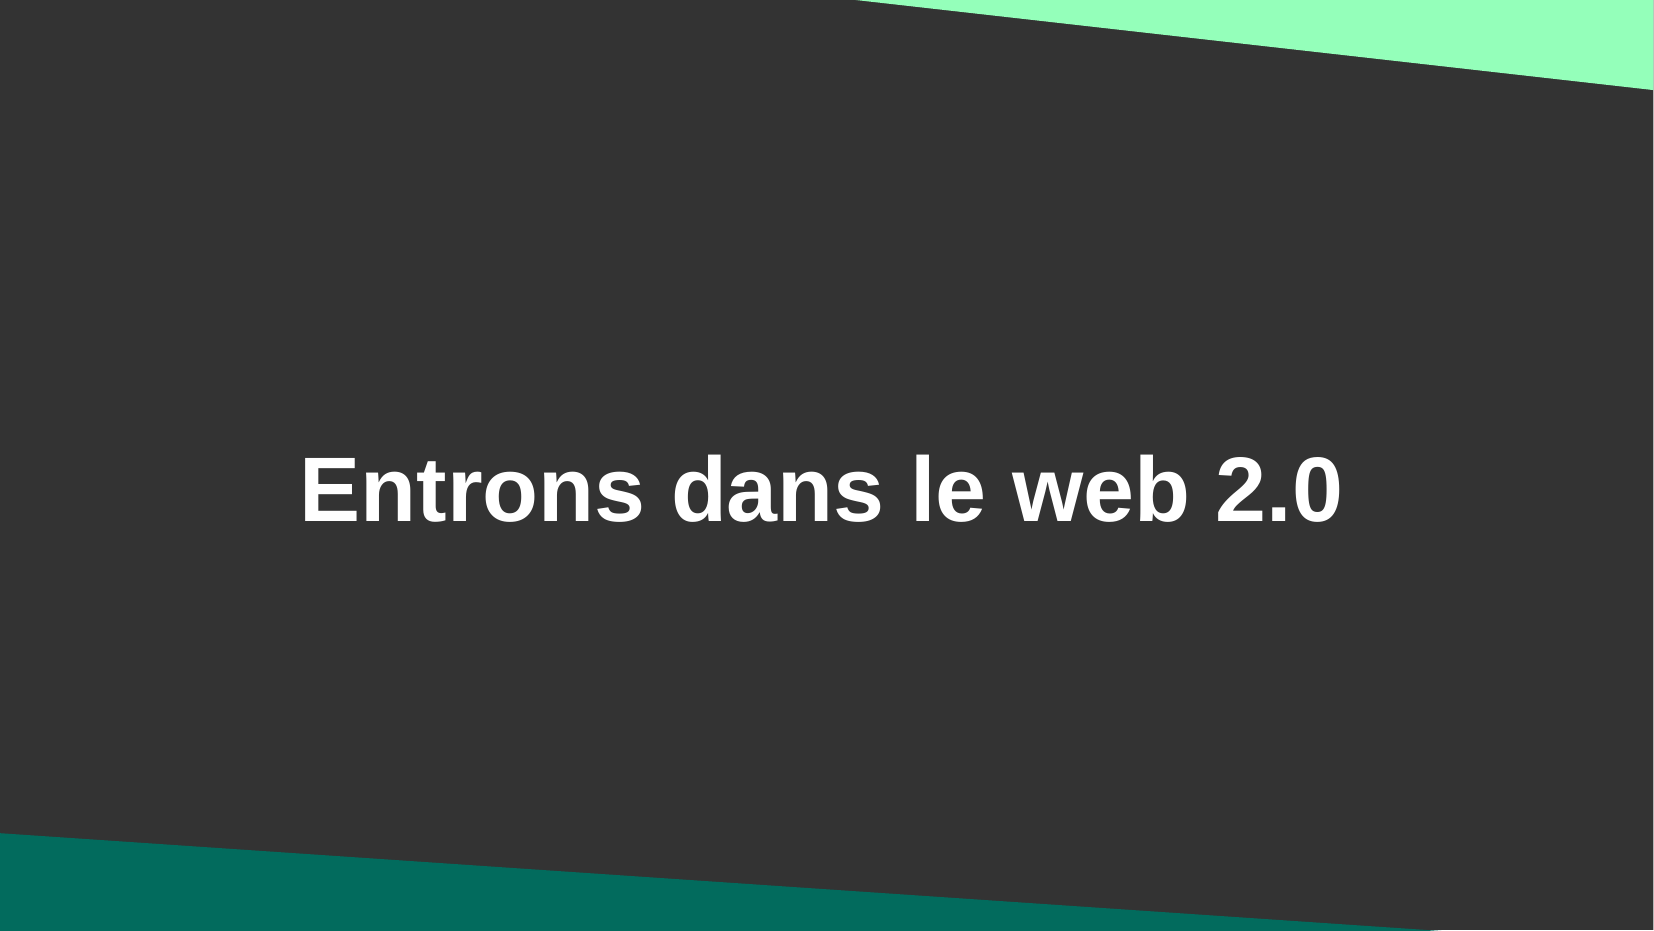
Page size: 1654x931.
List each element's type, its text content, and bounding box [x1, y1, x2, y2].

title Entrons dans le web 2.0 [22, 438, 1622, 542]
text_box [855, 0, 1654, 91]
